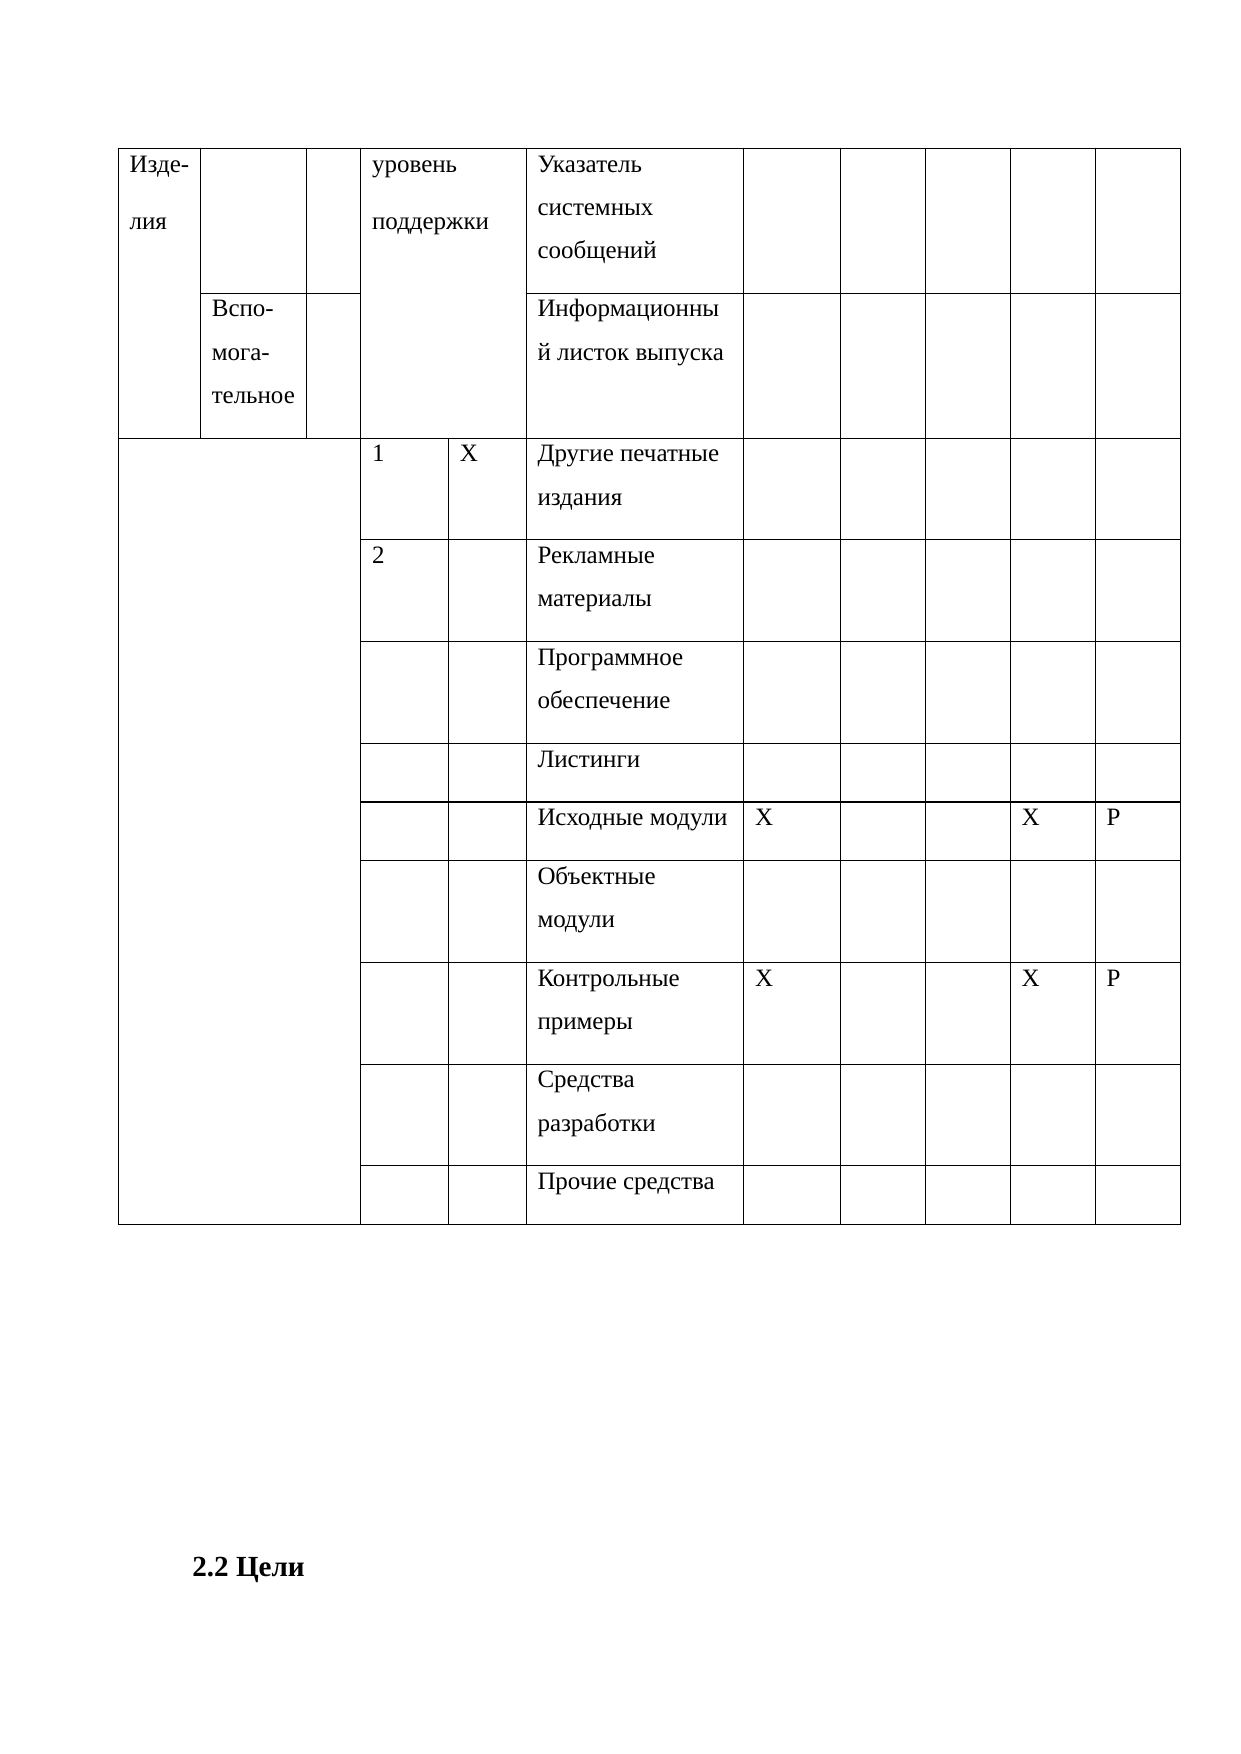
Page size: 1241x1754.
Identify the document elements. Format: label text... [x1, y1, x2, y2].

table_cell Р [1096, 963, 1180, 1063]
table_cell 1 [361, 439, 448, 539]
table_cell [1011, 149, 1095, 292]
table_cell [744, 744, 840, 801]
table_cell [1096, 1065, 1180, 1165]
table_cell [926, 540, 1010, 641]
table_cell [1011, 744, 1095, 801]
table_cell [449, 1166, 526, 1224]
table_cell Прочие средства [527, 1166, 743, 1224]
table_cell [841, 439, 925, 539]
table_cell [841, 294, 925, 437]
table_cell [926, 803, 1010, 860]
table_cell [926, 294, 1010, 437]
table_cell [361, 642, 448, 743]
table_cell [841, 803, 925, 860]
table_cell Контрольные примеры [527, 963, 743, 1063]
table_cell Х [1011, 803, 1095, 860]
table_cell [1096, 861, 1180, 962]
table_cell [1096, 294, 1180, 437]
table_cell [1096, 744, 1180, 801]
table_cell Объектные модули [527, 861, 743, 962]
table_cell [449, 861, 526, 962]
table_cell [841, 744, 925, 801]
table_cell [449, 963, 526, 1063]
table_cell [841, 1065, 925, 1165]
table_cell [744, 149, 840, 292]
table_cell [926, 963, 1010, 1063]
table_cell [1011, 1065, 1095, 1165]
table_cell [926, 1166, 1010, 1224]
table_cell [1096, 642, 1180, 743]
table_cell [449, 540, 526, 641]
table_cell [926, 149, 1010, 292]
table_cell [119, 439, 360, 1224]
table_cell [1011, 1166, 1095, 1224]
table_cell [926, 439, 1010, 539]
table_cell [361, 803, 448, 860]
table_cell [926, 861, 1010, 962]
table_cell Изде- лия [119, 149, 200, 437]
table_cell [841, 642, 925, 743]
table_cell [1011, 439, 1095, 539]
table_cell [926, 642, 1010, 743]
table_cell [744, 294, 840, 437]
table_cell Х [1011, 963, 1095, 1063]
table_cell [841, 1166, 925, 1224]
text 2.2 Цели [118, 1549, 1181, 1583]
table_cell [744, 1065, 840, 1165]
table_cell Информационный листок выпуска [527, 294, 743, 437]
table_cell [841, 540, 925, 641]
table_cell Другие печатные издания [527, 439, 743, 539]
table_cell Рекламные материалы [527, 540, 743, 641]
table_cell уровень поддержки [361, 149, 526, 437]
table_cell [449, 1065, 526, 1165]
table_cell [744, 439, 840, 539]
table_cell [1096, 540, 1180, 641]
table_cell [744, 540, 840, 641]
table_cell [449, 803, 526, 860]
table_cell [361, 1166, 448, 1224]
table_cell 2 [361, 540, 448, 641]
table_cell [1011, 540, 1095, 641]
table_cell [361, 861, 448, 962]
table_cell [361, 744, 448, 801]
table_cell [1011, 294, 1095, 437]
table_cell Листинги [527, 744, 743, 801]
table_cell [1096, 439, 1180, 539]
table_cell Х [744, 803, 840, 860]
table_cell [361, 1065, 448, 1165]
table_cell Средства разработки [527, 1065, 743, 1165]
table_cell [1096, 1166, 1180, 1224]
table_cell [841, 861, 925, 962]
table_cell [307, 149, 360, 292]
table_cell [1011, 642, 1095, 743]
table_cell [307, 294, 360, 437]
table_cell [841, 149, 925, 292]
table_cell [1011, 861, 1095, 962]
table_cell Исходные модули [527, 803, 743, 860]
table_cell Программное обеспечение [527, 642, 743, 743]
table_cell [744, 861, 840, 962]
table_cell [449, 744, 526, 801]
table_cell [926, 744, 1010, 801]
table_cell Указатель системных сообщений [527, 149, 743, 292]
table_cell Вспо-мога-тельное [201, 294, 306, 437]
table_cell [201, 149, 306, 292]
table_cell [926, 1065, 1010, 1165]
table_cell [841, 963, 925, 1063]
table_cell [361, 963, 448, 1063]
table_cell Х [449, 439, 526, 539]
table_cell Р [1096, 803, 1180, 860]
table_cell [744, 1166, 840, 1224]
table_cell [449, 642, 526, 743]
table_cell [744, 642, 840, 743]
table_cell [1096, 149, 1180, 292]
table_cell Х [744, 963, 840, 1063]
